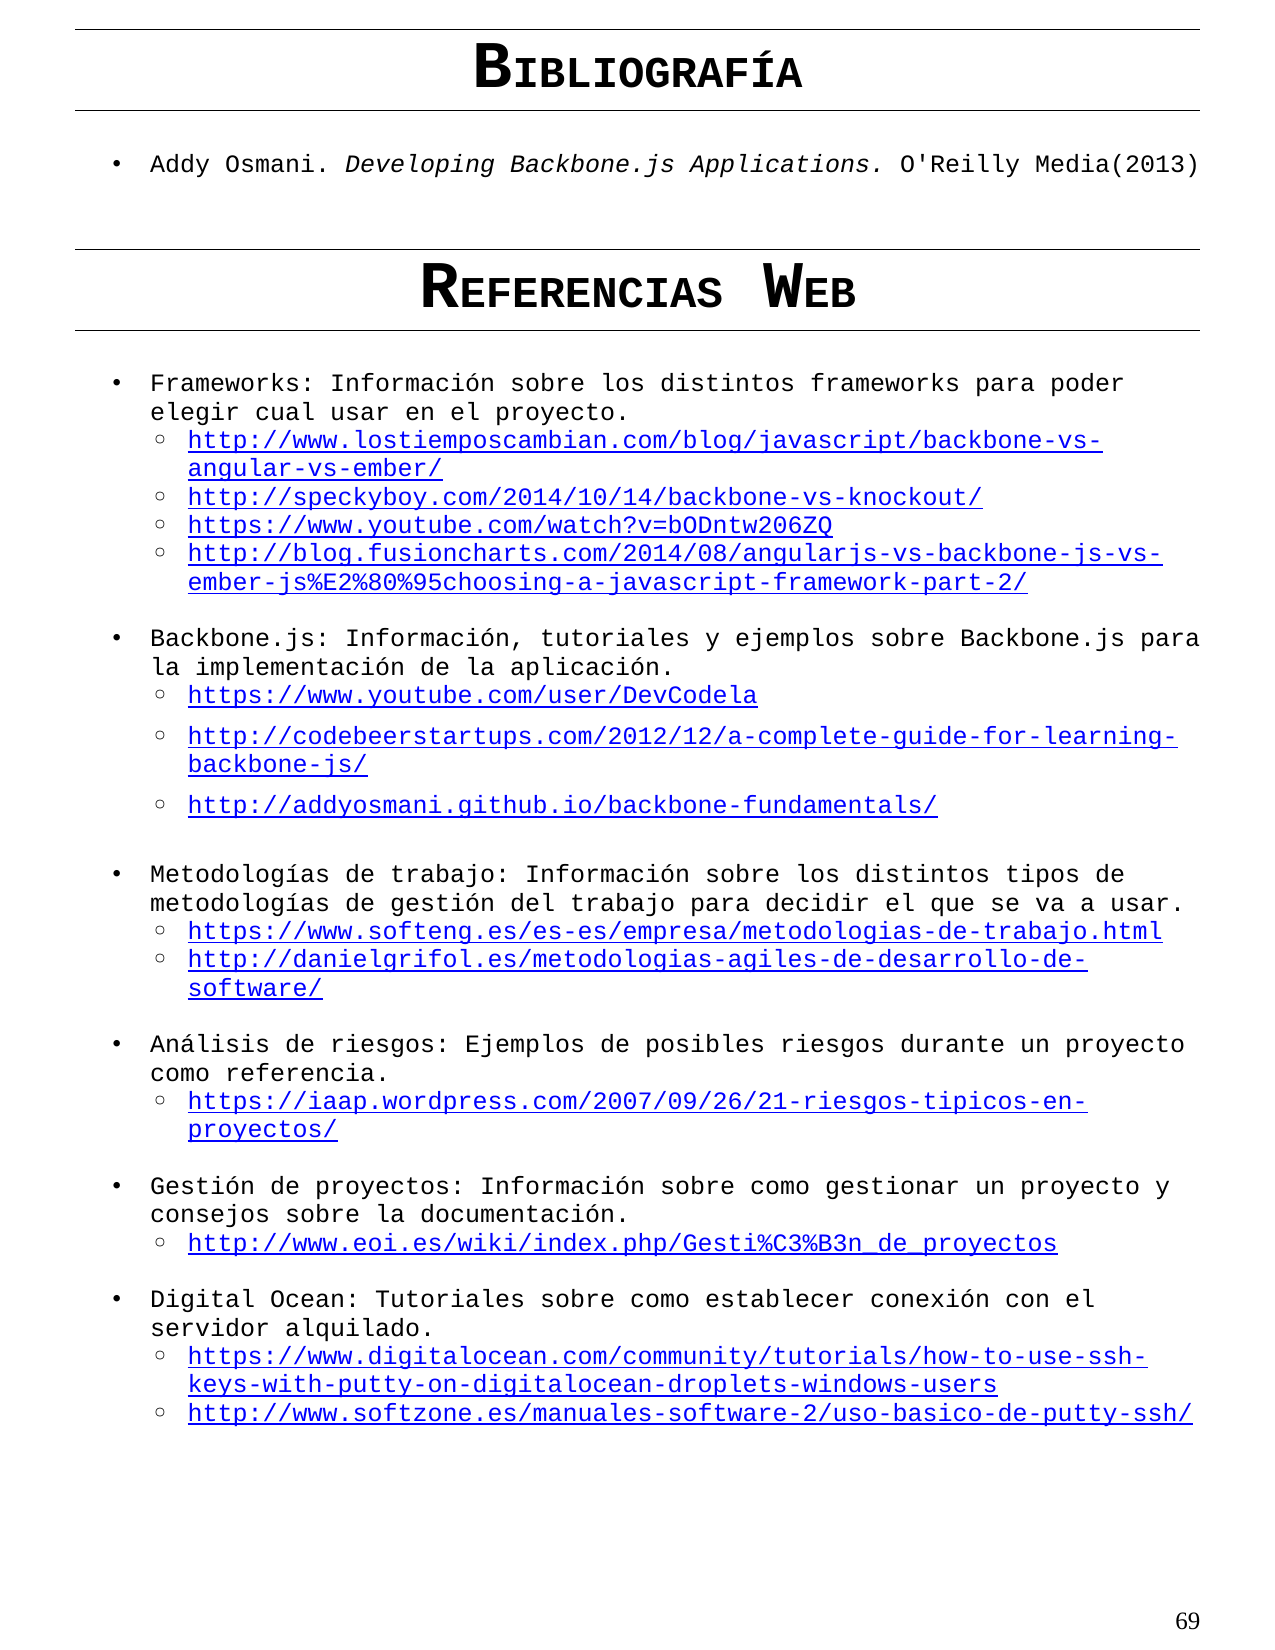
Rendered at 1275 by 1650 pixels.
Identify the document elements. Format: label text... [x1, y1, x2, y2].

list http://www.softzone.es/manuales-software-2/uso-basico-de-putty-ssh/ [150, 1400, 1200, 1428]
list https://www.digitalocean.com/community/tutorials/how-to-use-ssh-keys-with-putty-on-digitalocean-droplets-windows-users [150, 1343, 1200, 1400]
list Metodologías de trabajo: Información sobre los distintos tipos de metodologías de gestión del trabajo para decidir el que se va a usar. [112, 862, 1200, 918]
list http://blog.fusioncharts.com/2014/08/angularjs-vs-backbone-js-vs-ember-js%E2%80%95choosing-a-javascript-framework-part-2/ [150, 541, 1200, 598]
subtitle Referencias Web [75, 250, 1200, 330]
list http://codebeerstartups.com/2012/12/a-complete-guide-for-learning-backbone-js/ [150, 723, 1200, 780]
list http://www.lostiemposcambian.com/blog/javascript/backbone-vs-angular-vs-ember/ [150, 428, 1200, 484]
list https://www.softeng.es/es-es/empresa/metodologias-de-trabajo.html [150, 918, 1200, 947]
list https://www.youtube.com/watch?v=bODntw206ZQ [150, 513, 1200, 541]
list Digital Ocean: Tutoriales sobre como establecer conexión con el servidor alquilado. [112, 1287, 1200, 1343]
list http://addyosmani.github.io/backbone-fundamentals/ [150, 793, 1200, 821]
list https://iaap.wordpress.com/2007/09/26/21-riesgos-tipicos-en-proyectos/ [150, 1088, 1200, 1145]
list Análisis de riesgos: Ejemplos de posibles riesgos durante un proyecto como referencia. [112, 1032, 1200, 1088]
list https://www.youtube.com/user/DevCodela [150, 683, 1200, 711]
list http://speckyboy.com/2014/10/14/backbone-vs-knockout/ [150, 484, 1200, 513]
list Gestión de proyectos: Información sobre como gestionar un proyecto y consejos sobre la documentación. [112, 1173, 1200, 1230]
subtitle Bibliografía [75, 30, 1200, 110]
list http://danielgrifol.es/metodologias-agiles-de-desarrollo-de-software/ [150, 947, 1200, 1003]
list Frameworks: Información sobre los distintos frameworks para poder elegir cual usar en el proyecto. [112, 371, 1200, 428]
list Addy Osmani. Developing Backbone.js Applications. O'Reilly Media(2013) [112, 151, 1200, 179]
list http://www.eoi.es/wiki/index.php/Gesti%C3%B3n_de_proyectos [150, 1230, 1200, 1258]
list Backbone.js: Información, tutoriales y ejemplos sobre Backbone.js para la implementación de la aplicación. [112, 626, 1200, 683]
